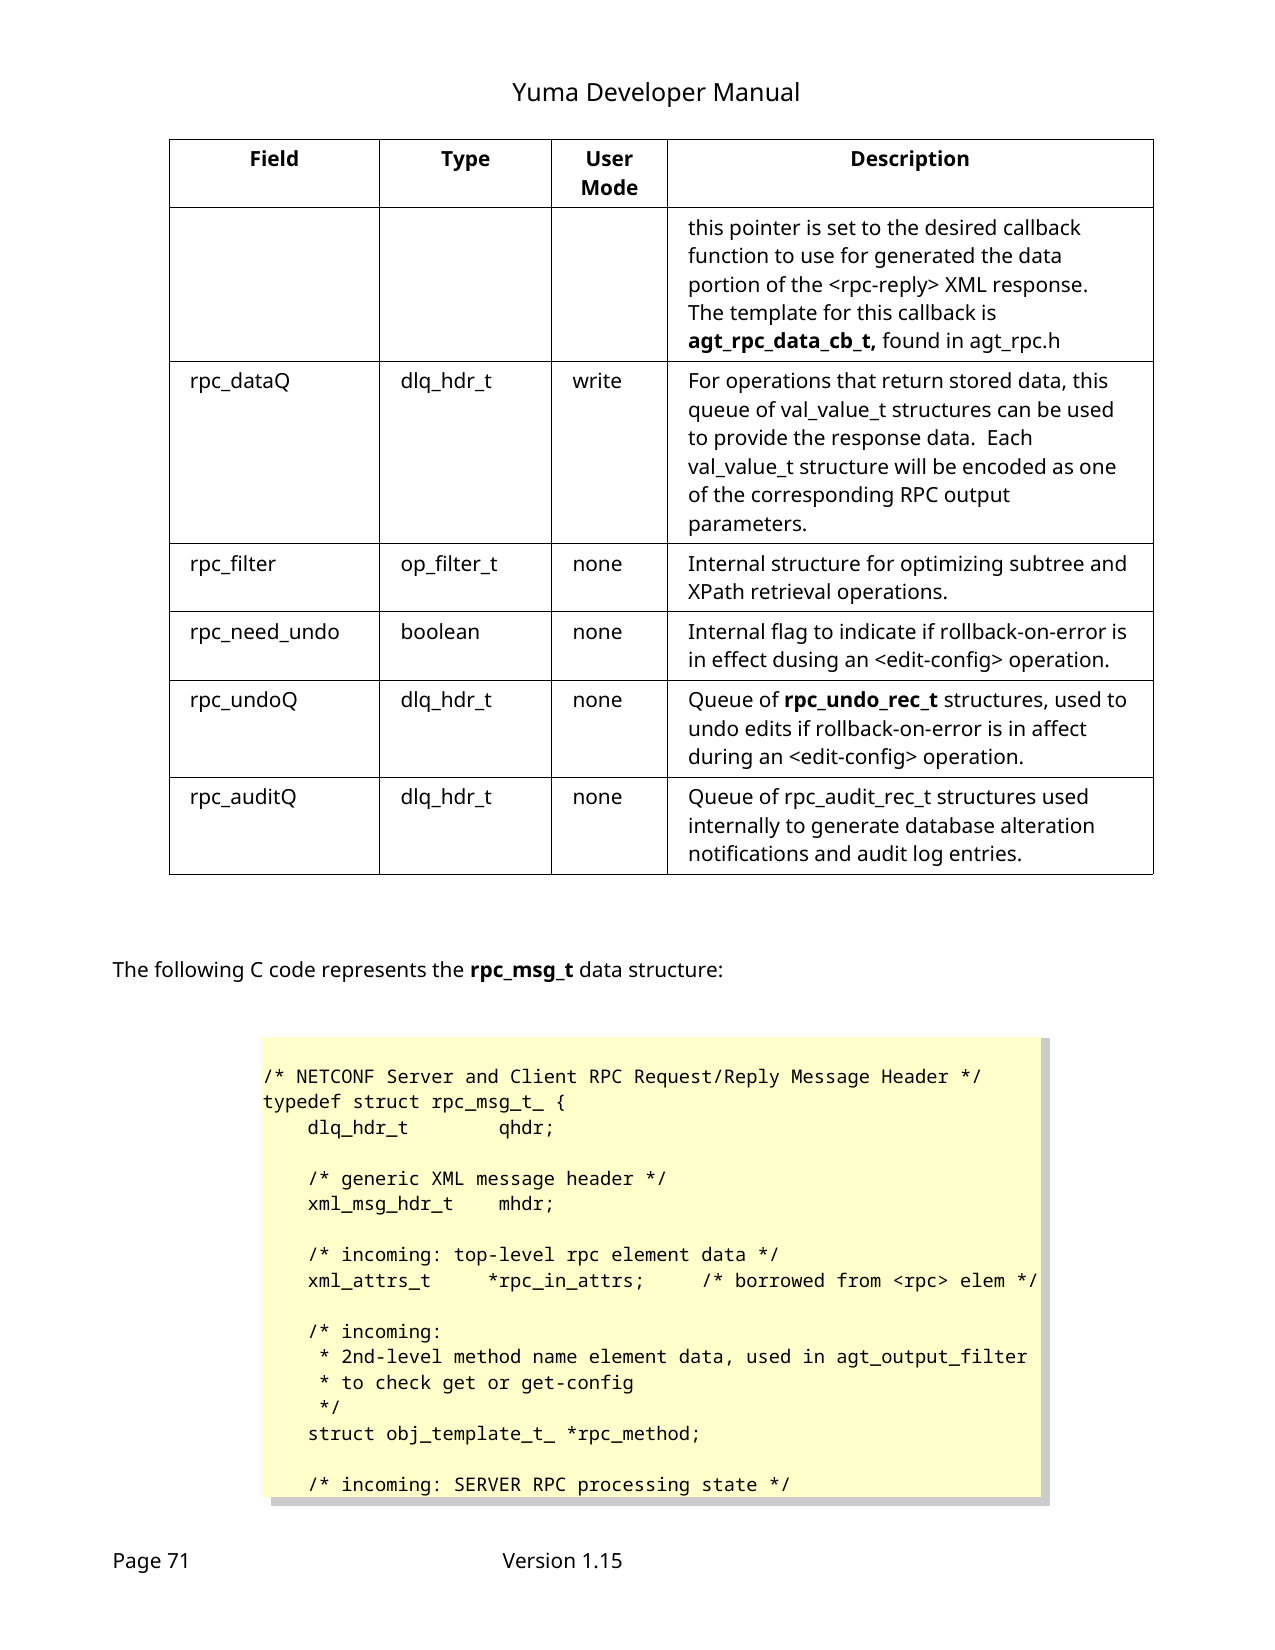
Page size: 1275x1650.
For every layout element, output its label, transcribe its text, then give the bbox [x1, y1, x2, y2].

table_cell dlq_hdr_t [380, 362, 551, 543]
table_cell Queue of rpc_undo_rec_t structures, used to undo edits if rollback-on-error is in affect during an <edit-config> operation. [668, 681, 1153, 777]
table_cell this pointer is set to the desired callback function to use for generated the data portion of the <rpc-reply> XML response. The template for this callback is agt_rpc_data_cb_t, found in agt_rpc.h [668, 208, 1153, 361]
table_cell rpc_dataQ [170, 362, 379, 543]
table_header Description [668, 140, 1153, 207]
text /* incoming: top-level rpc element data */ [262, 1242, 1041, 1267]
table_cell For operations that return stored data, this queue of val_value_t structures can be used to provide the response data. Each val_value_t structure will be encoded as one of the corresponding RPC output parameters. [668, 362, 1153, 543]
table_cell rpc_undoQ [170, 681, 379, 777]
table_cell Internal flag to indicate if rollback-on-error is in effect dusing an <edit-config> operation. [668, 612, 1153, 680]
table_cell rpc_need_undo [170, 612, 379, 680]
table_cell Internal structure for optimizing subtree and XPath retrieval operations. [668, 544, 1153, 611]
text typedef struct rpc_msg_t_ { [262, 1088, 1041, 1114]
table_cell write [552, 362, 667, 543]
table_cell Queue of rpc_audit_rec_t structures used internally to generate database alteration notifications and audit log entries. [668, 778, 1153, 873]
table_cell [552, 208, 667, 361]
text * to check get or get-config [262, 1369, 1041, 1395]
table_header Field [170, 140, 379, 207]
text The following C code represents the rpc_msg_t data structure: [112, 956, 1200, 984]
text dlq_hdr_t qhdr; [262, 1114, 1041, 1139]
table_cell none [552, 681, 667, 777]
table_header Type [380, 140, 551, 207]
table_cell [380, 208, 551, 361]
text * 2nd-level method name element data, used in agt_output_filter [262, 1344, 1041, 1369]
table_cell rpc_filter [170, 544, 379, 611]
table_cell none [552, 544, 667, 611]
table_cell dlq_hdr_t [380, 681, 551, 777]
table_cell none [552, 612, 667, 680]
table_cell op_filter_t [380, 544, 551, 611]
table_cell dlq_hdr_t [380, 778, 551, 873]
table_header User Mode [552, 140, 667, 207]
text xml_msg_hdr_t mhdr; [262, 1191, 1041, 1216]
text xml_attrs_t *rpc_in_attrs; /* borrowed from <rpc> elem */ [262, 1267, 1041, 1293]
text /* incoming: [262, 1318, 1041, 1344]
text struct obj_template_t_ *rpc_method; [262, 1420, 1041, 1446]
table_cell none [552, 778, 667, 873]
table_cell boolean [380, 612, 551, 680]
table_cell [170, 208, 379, 361]
text /* incoming: SERVER RPC processing state */ [262, 1471, 1041, 1497]
text /* generic XML message header */ [262, 1165, 1041, 1191]
text /* NETCONF Server and Client RPC Request/Reply Message Header */ [262, 1063, 1041, 1088]
table_cell rpc_auditQ [170, 778, 379, 873]
text */ [262, 1395, 1041, 1420]
